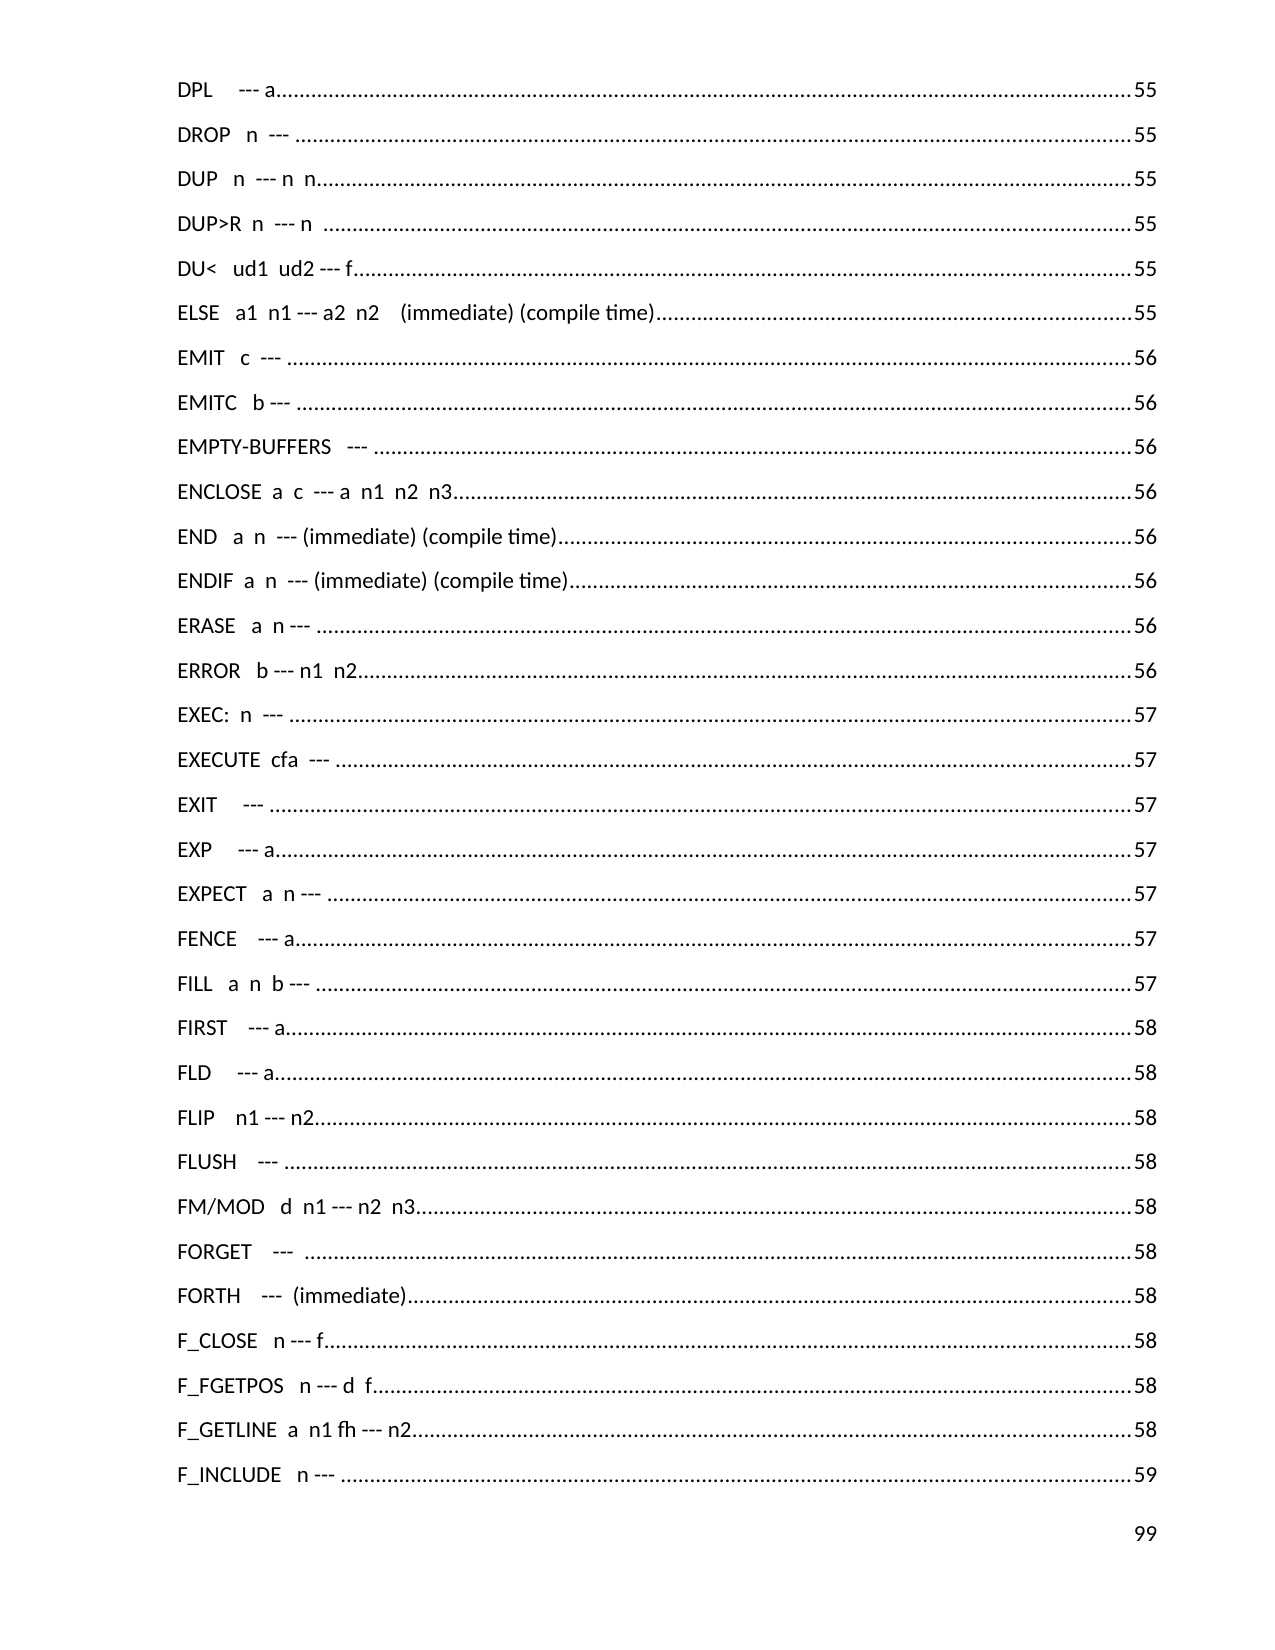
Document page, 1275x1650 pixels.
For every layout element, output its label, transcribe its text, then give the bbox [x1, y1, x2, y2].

text EXIT --- 57 [177, 790, 1157, 818]
text EXPECT a n --- 57 [177, 879, 1157, 907]
text ELSE a1 n1 --- a2 n2 (immediate) (compile time) 55 [177, 298, 1157, 326]
text ENDIF a n --- (immediate) (compile time) 56 [177, 567, 1157, 594]
text FENCE --- a 57 [177, 924, 1157, 952]
text ENCLOSE a c --- a n1 n2 n3 56 [177, 477, 1157, 505]
text DUP>R n --- n 55 [177, 209, 1157, 237]
text F_CLOSE n --- f 58 [177, 1326, 1157, 1354]
text FLUSH --- 58 [177, 1147, 1157, 1176]
text EMITC b --- 56 [177, 388, 1157, 416]
text DU< ud1 ud2 --- f 55 [177, 254, 1157, 282]
text EMIT c --- 56 [177, 343, 1157, 371]
text FLIP n1 --- n2 58 [177, 1103, 1157, 1131]
text FLD --- a 58 [177, 1058, 1157, 1086]
text END a n --- (immediate) (compile time) 56 [177, 522, 1157, 550]
text F_INCLUDE n --- 59 [177, 1460, 1157, 1488]
text FIRST --- a 58 [177, 1013, 1157, 1041]
text ERASE a n --- 56 [177, 611, 1157, 639]
text EMPTY-BUFFERS --- 56 [177, 432, 1157, 461]
text EXP --- a 57 [177, 835, 1157, 863]
text FILL a n b --- 57 [177, 969, 1157, 997]
text DUP n --- n n 55 [177, 164, 1157, 192]
text FORGET --- 58 [177, 1237, 1157, 1265]
text F_GETLINE a n1 fh --- n2 58 [177, 1416, 1157, 1444]
text EXEC: n --- 57 [177, 701, 1157, 729]
text DPL --- a 55 [177, 75, 1157, 103]
text F_FGETPOS n --- d f 58 [177, 1371, 1157, 1399]
text EXECUTE cfa --- 57 [177, 745, 1157, 773]
text DROP n --- 55 [177, 120, 1157, 148]
text FM/MOD d n1 --- n2 n3 58 [177, 1192, 1157, 1220]
text ERROR b --- n1 n2 56 [177, 656, 1157, 684]
text FORTH --- (immediate) 58 [177, 1282, 1157, 1309]
